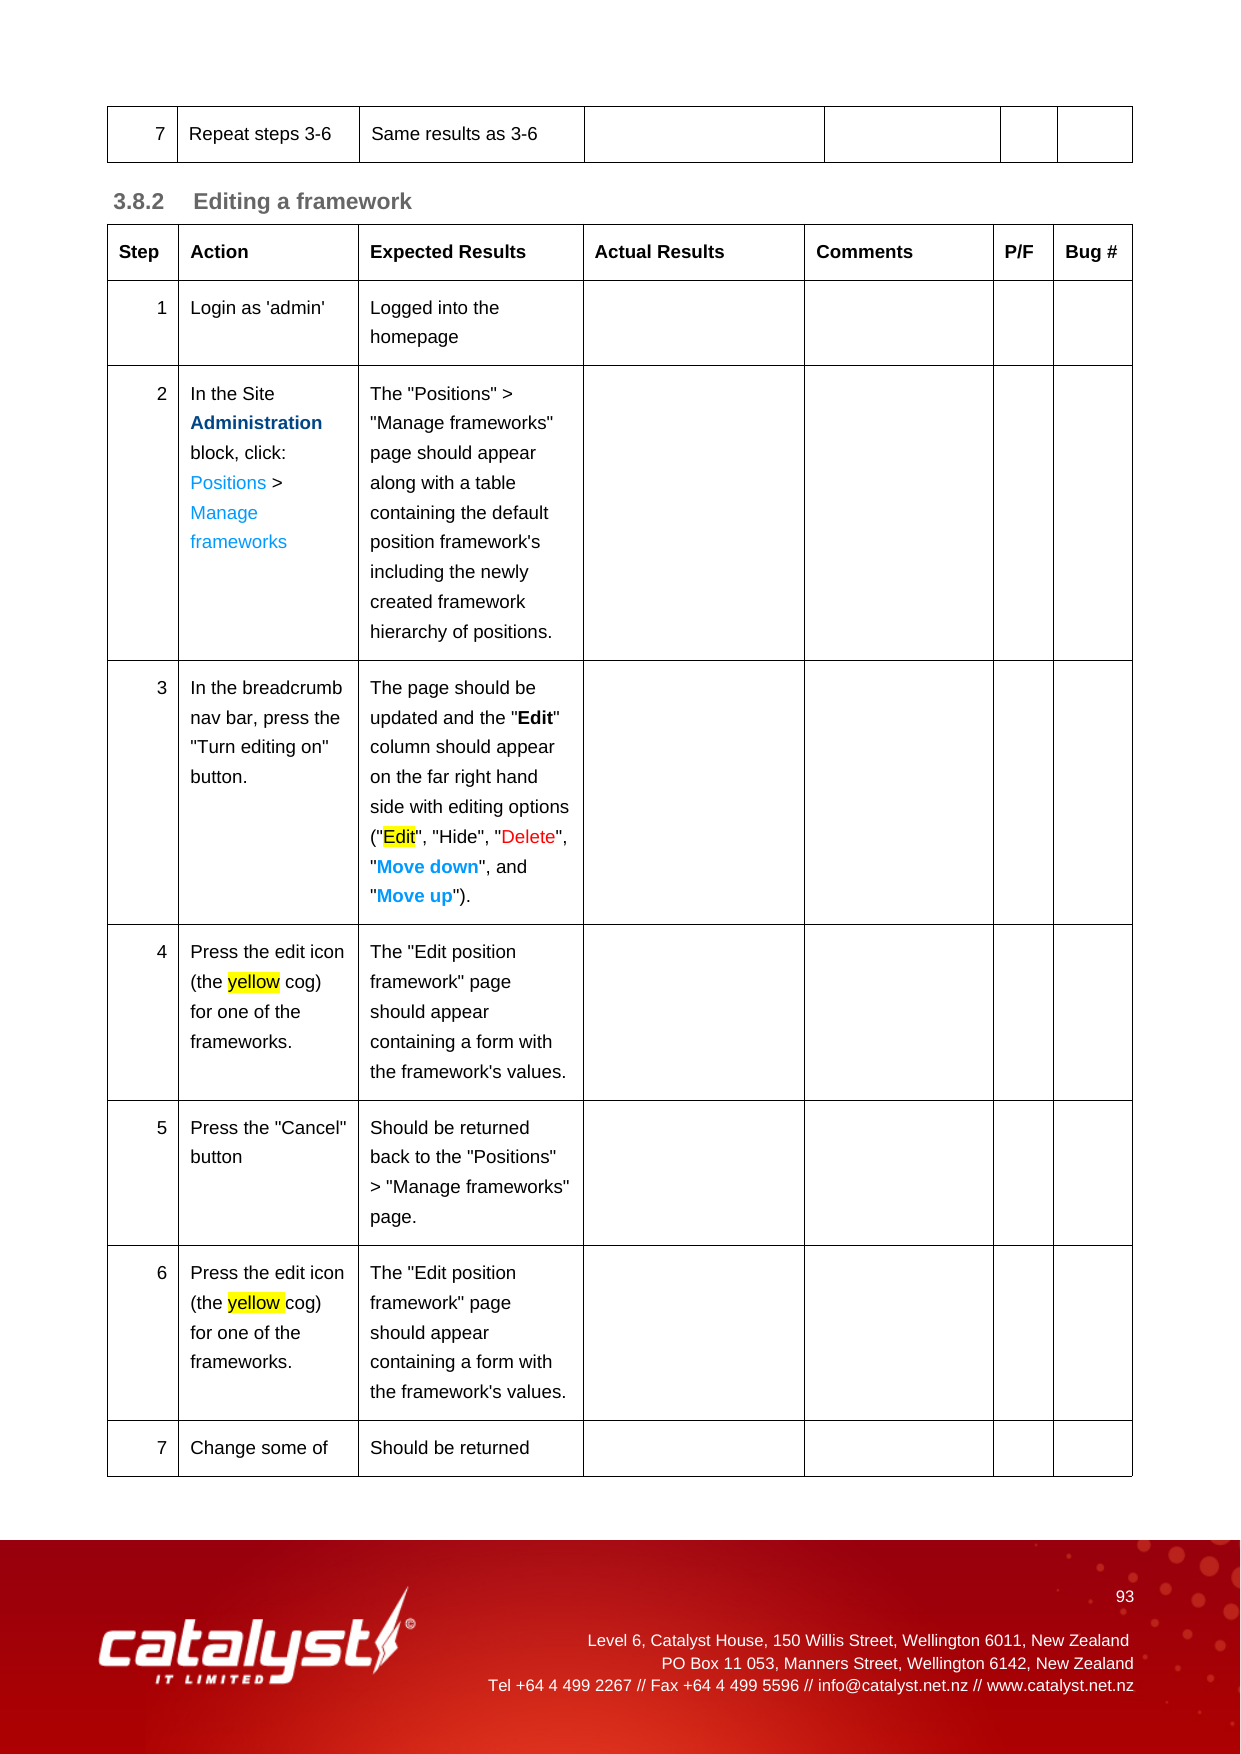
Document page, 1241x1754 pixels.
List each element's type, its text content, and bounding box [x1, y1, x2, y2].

table_cell 5 [108, 1101, 178, 1245]
subtitle Editing a framework [107, 189, 1103, 214]
table_cell Press the edit icon (the yellow cog) for one of the frameworks. [179, 925, 358, 1099]
table_cell Same results as 3-6 [360, 107, 584, 162]
table_header Actual Results [584, 225, 804, 279]
table_cell [1054, 1246, 1132, 1420]
table_cell Change some of [179, 1421, 358, 1476]
table_cell [584, 925, 804, 1099]
table_cell Should be returned back to the "Positions" > "Manage frameworks" page. [359, 1101, 583, 1245]
table_cell [1054, 281, 1132, 365]
picture [0, 1540, 1241, 1754]
table_cell [1054, 1101, 1132, 1245]
table_header Bug # [1054, 225, 1132, 279]
table_cell 6 [108, 1246, 178, 1420]
table_cell 1 [108, 281, 178, 365]
table_cell [1001, 107, 1057, 162]
table_cell Press the "Cancel" button [179, 1101, 358, 1245]
table_cell [994, 1421, 1053, 1476]
table_cell [1054, 1421, 1132, 1476]
table_cell The "Edit position framework" page should appear containing a form with the framework's values. [359, 1246, 583, 1420]
table_cell [805, 925, 993, 1099]
table_cell Repeat steps 3-6 [178, 107, 359, 162]
table_cell [994, 1101, 1053, 1245]
table_cell [584, 1421, 804, 1476]
table_cell Should be returned [359, 1421, 583, 1476]
table_cell [805, 1246, 993, 1420]
table_cell 7 [108, 107, 177, 162]
table_cell [994, 281, 1053, 365]
table_cell [1058, 107, 1132, 162]
table_cell [994, 1246, 1053, 1420]
table_cell Login as 'admin' [179, 281, 358, 365]
table_cell 4 [108, 925, 178, 1099]
table_header Step [108, 225, 178, 279]
table_cell [994, 661, 1053, 924]
table_header Expected Results [359, 225, 583, 279]
table_cell [994, 366, 1053, 660]
table_cell 7 [108, 1421, 178, 1476]
table_cell [584, 281, 804, 365]
table_cell Logged into the homepage [359, 281, 583, 365]
table_cell In the Site Administration block, click: Positions > Manage frameworks [179, 366, 358, 660]
table_cell [584, 661, 804, 924]
table_cell [805, 281, 993, 365]
table_cell [1054, 661, 1132, 924]
table_cell Press the edit icon (the yellow cog) for one of the frameworks. [179, 1246, 358, 1420]
table_header Action [179, 225, 358, 279]
table_cell 3 [108, 661, 178, 924]
table_cell The "Positions" > "Manage frameworks" page should appear along with a table containing the default position framework's including the newly created framework hierarchy of positions. [359, 366, 583, 660]
table_cell [584, 366, 804, 660]
table_cell [584, 1101, 804, 1245]
table_cell [1054, 366, 1132, 660]
table_cell [805, 366, 993, 660]
table_cell In the breadcrumb nav bar, press the "Turn editing on" button. [179, 661, 358, 924]
table_cell [805, 1421, 993, 1476]
table_cell [1054, 925, 1132, 1099]
table_cell [805, 661, 993, 924]
table_header Comments [805, 225, 993, 279]
table_cell The "Edit position framework" page should appear containing a form with the framework's values. [359, 925, 583, 1099]
table_header P/F [994, 225, 1053, 279]
table_cell [805, 1101, 993, 1245]
table_cell 2 [108, 366, 178, 660]
table_cell [825, 107, 1000, 162]
table_cell The page should be updated and the "Edit" column should appear on the far right hand side with editing options ("Edit", "Hide", "Delete", "Move down", and "Move up"). [359, 661, 583, 924]
table_cell [994, 925, 1053, 1099]
table_cell [584, 1246, 804, 1420]
table_cell [585, 107, 824, 162]
